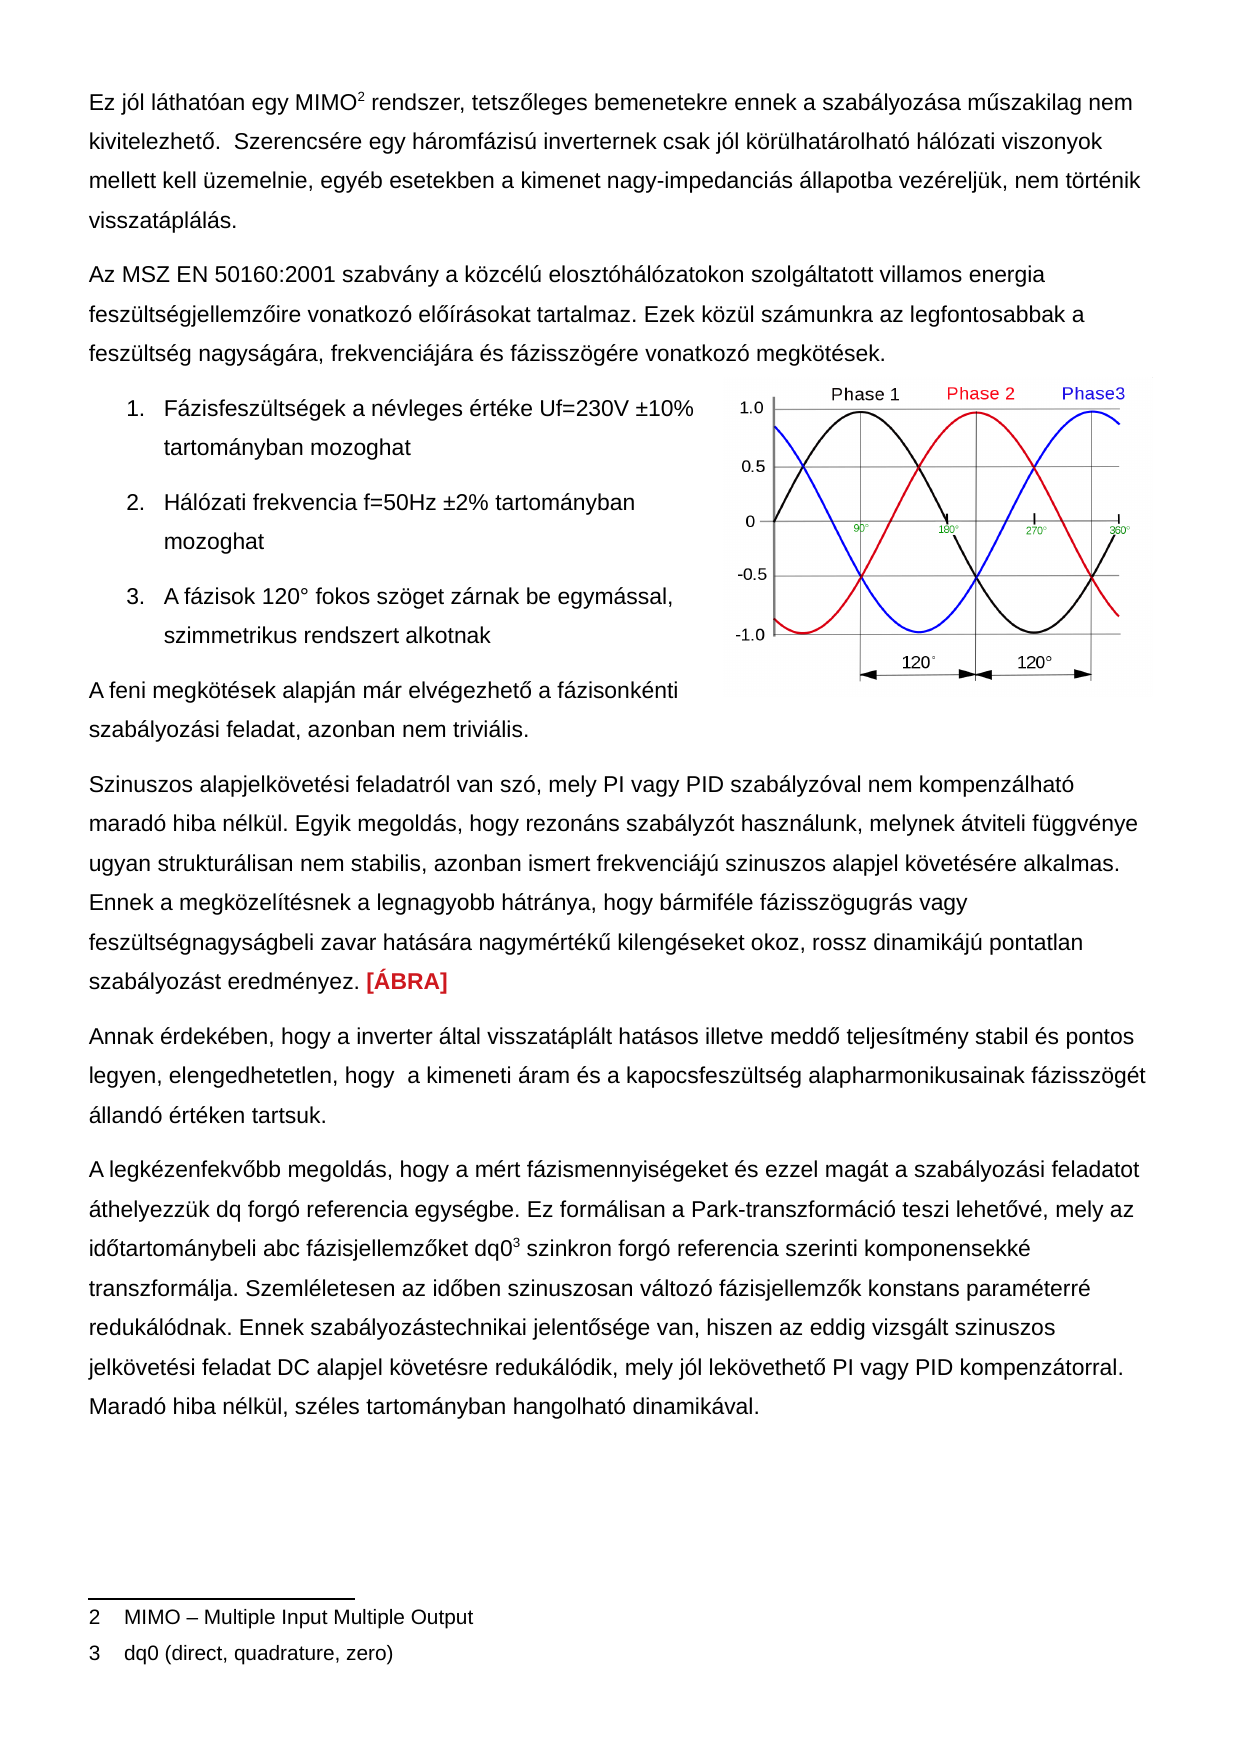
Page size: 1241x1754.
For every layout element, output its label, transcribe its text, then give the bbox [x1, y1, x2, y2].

text Szinuszos alapjelkövetési feladatról van szó, mely PI vagy PID szabályzóval nem kompenzálható maradó hiba nélkül. Egyik megoldás, hogy rezonáns szabályzót használunk, melynek átviteli függvénye ugyan strukturálisan nem stabilis, azonban ismert frekvenciájú szinuszos alapjel követésére alkalmas. Ennek a megközelítésnek a legnagyobb hátránya, hogy bármiféle fázisszögugrás vagy feszültségnagyságbeli zavar hatására nagymértékű kilengéseket okoz, rossz dinamikájú pontatlan szabályozást eredményez. [ÁBRA] [88, 771, 1152, 994]
text A legkézenfekvőbb megoldás, hogy a mért fázismennyiségeket és ezzel magát a szabályozási feladatot áthelyezzük dq forgó referencia egységbe. Ez formálisan a Park-transzformáció teszi lehetővé, mely az időtartománybeli abc fázisjellemzőket dq0 szinkron forgó referencia szerinti komponensekké transzformálja. Szemléletesen az időben szinuszosan változó fázisjellemzők konstans paraméterré redukálódnak. Ennek szabályozástechnikai jelentősége van, hiszen az eddig vizsgált szinuszos jelkövetési feladat DC alapjel követésre redukálódik, mely jól lekövethető PI vagy PID kompenzátorral. Maradó hiba nélkül, széles tartományban hangolható dinamikával. [88, 1156, 1152, 1419]
text MIMO – Multiple Input Multiple Output [88, 1605, 1152, 1629]
picture [722, 377, 1153, 697]
list Hálózati frekvencia f=50Hz ±2% tartományban mozoghat [126, 489, 722, 555]
text Az MSZ EN 50160:2001 szabvány a közcélú elosztóhálózatokon szolgáltatott villamos energia feszültségjellemzőire vonatkozó előírásokat tartalmaz. Ezek közül számunkra az legfontosabbak a feszültség nagyságára, frekvenciájára és fázisszögére vonatkozó megkötések. [88, 261, 1152, 367]
list A fázisok 120° fokos szöget zárnak be egymással, szimmetrikus rendszert alkotnak [126, 583, 722, 649]
text dq0 (direct, quadrature, zero) [88, 1641, 1152, 1665]
text Ez jól láthatóan egy MIMO rendszer, tetszőleges bemenetekre ennek a szabályozása műszakilag nem kivitelezhető. Szerencsére egy háromfázisú inverternek csak jól körülhatárolható hálózati viszonyok mellett kell üzemelnie, egyéb esetekben a kimenet nagy-impedanciás állapotba vezéreljük, nem történik visszatáplálás. [88, 88, 1152, 233]
text A feni megkötések alapján már elvégezhető a fázisonkénti szabályozási feladat, azonban nem triviális. [88, 677, 1152, 743]
list Fázisfeszültségek a névleges értéke Uf=230V ±10% tartományban mozoghat [126, 395, 722, 461]
text Annak érdekében, hogy a inverter által visszatáplált hatásos illetve meddő teljesítmény stabil és pontos legyen, elengedhetetlen, hogy a kimeneti áram és a kapocsfeszültség alapharmonikusainak fázisszögét állandó értéken tartsuk. [88, 1023, 1152, 1128]
